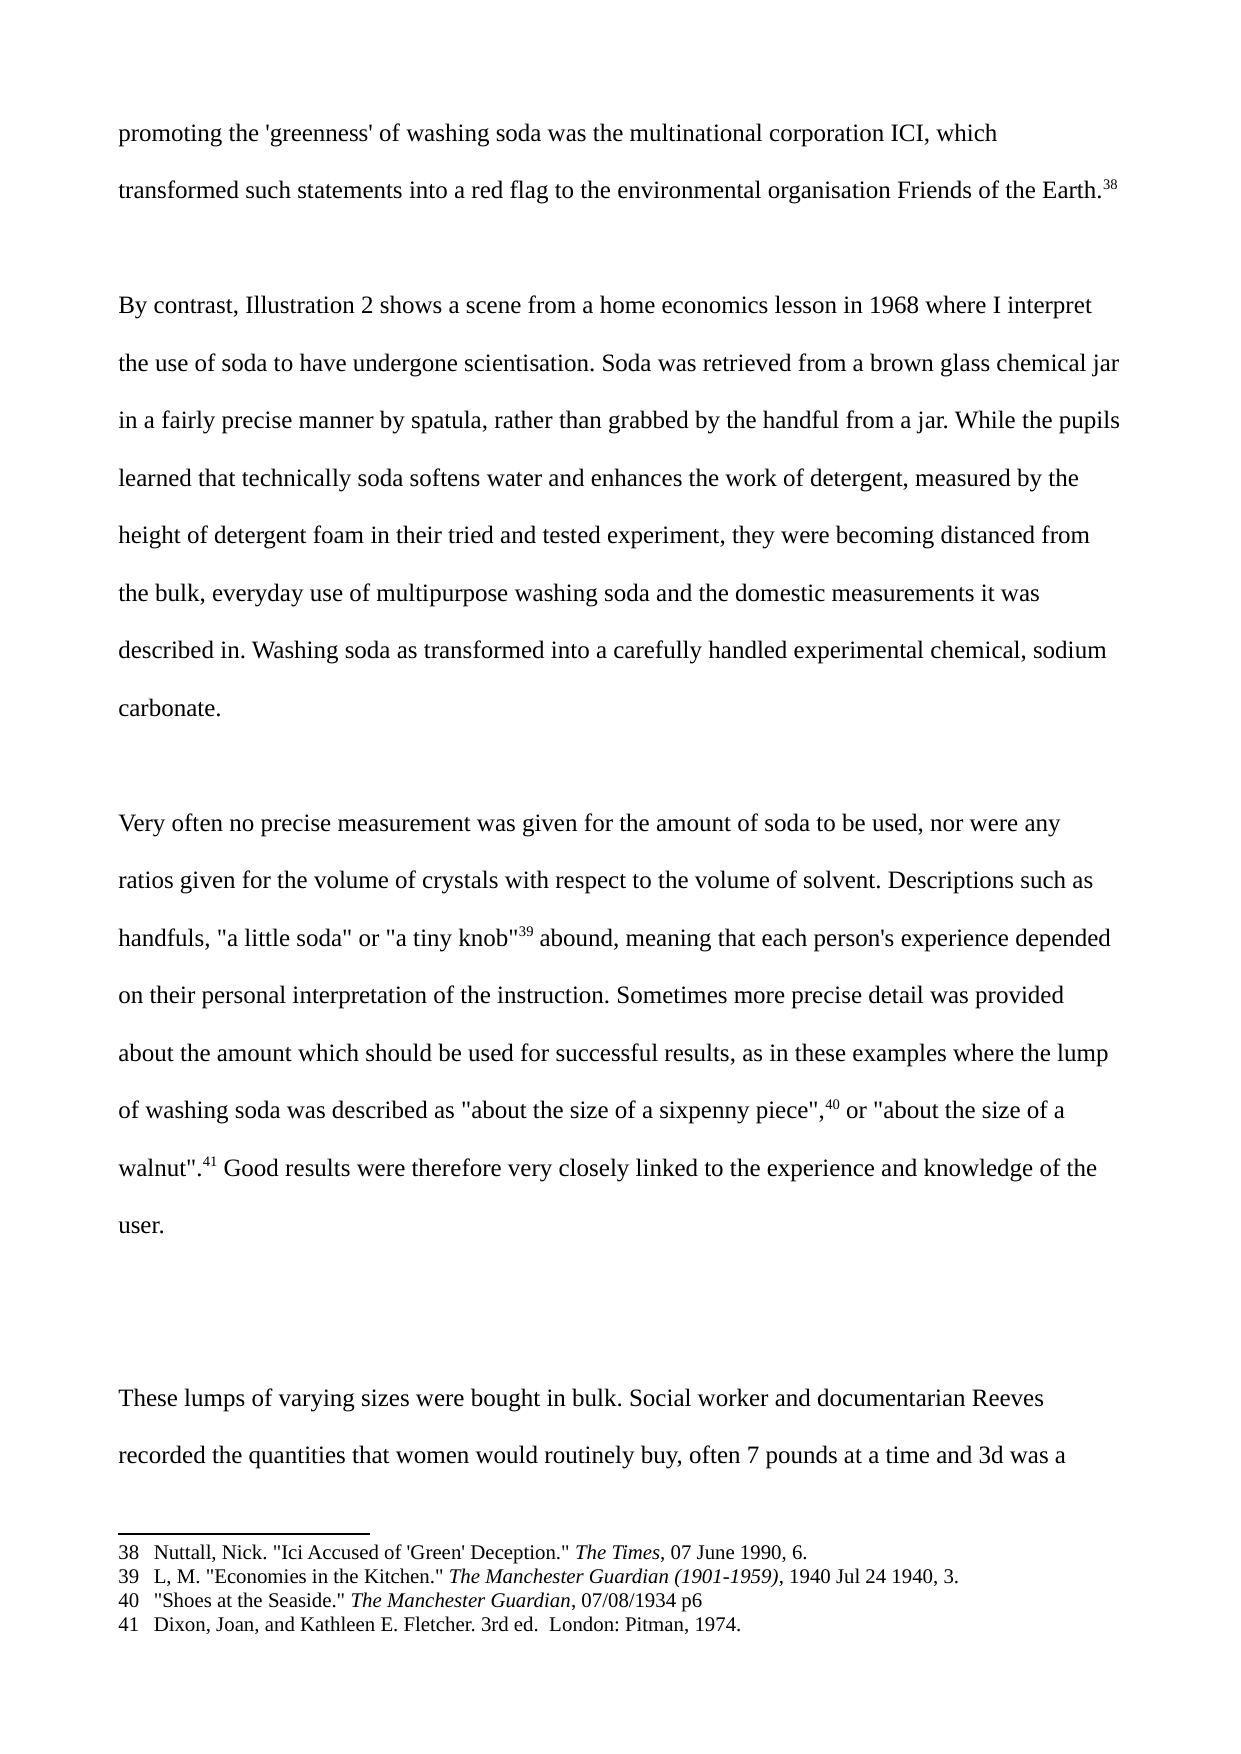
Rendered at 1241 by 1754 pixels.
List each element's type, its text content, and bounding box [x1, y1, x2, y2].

text Very often no precise measurement was given for the amount of soda to be used, nor were any ratios given for the volume of crystals with respect to the volume of solvent. Descriptions such as handfuls, "a little soda" or "a tiny knob" abound, meaning that each person's experience depended on their personal interpretation of the instruction. Sometimes more precise detail was provided about the amount which should be used for successful results, as in these examples where the lump of washing soda was described as "about the size of a sixpenny piece", or "about the size of a walnut". Good results were therefore very closely linked to the experience and knowledge of the user. [118, 808, 1122, 1239]
text Dixon, Joan, and Kathleen E. Fletcher. 3rd ed. London: Pitman, 1974. [118, 1612, 1122, 1636]
text "Shoes at the Seaside." The Manchester Guardian, 07/08/1934 p6 [118, 1588, 1122, 1612]
text These lumps of varying sizes were bought in bulk. Social worker and documentarian Reeves recorded the quantities that women would routinely buy, often 7 pounds at a time and 3d was a [118, 1383, 1122, 1469]
text By contrast, Illustration 2 shows a scene from a home economics lesson in 1968 where I interpret the use of soda to have undergone scientisation. Soda was retrieved from a brown glass chemical jar in a fairly precise manner by spatula, rather than grabbed by the handful from a jar. While the pupils learned that technically soda softens water and enhances the work of detergent, measured by the height of detergent foam in their tried and tested experiment, they were becoming distanced from the bulk, everyday use of multipurpose washing soda and the domestic measurements it was described in. Washing soda as transformed into a carefully handled experimental chemical, sodium carbonate. [118, 291, 1122, 722]
text L, M. "Economies in the Kitchen." The Manchester Guardian (1901-1959), 1940 Jul 24 1940, 3. [118, 1564, 1122, 1588]
text Nuttall, Nick. "Ici Accused of 'Green' Deception." The Times, 07 June 1990, 6. [118, 1539, 1122, 1564]
text promoting the 'greenness' of washing soda was the multinational corporation ICI, which transformed such statements into a red flag to the environmental organisation Friends of the Earth. [118, 118, 1122, 204]
